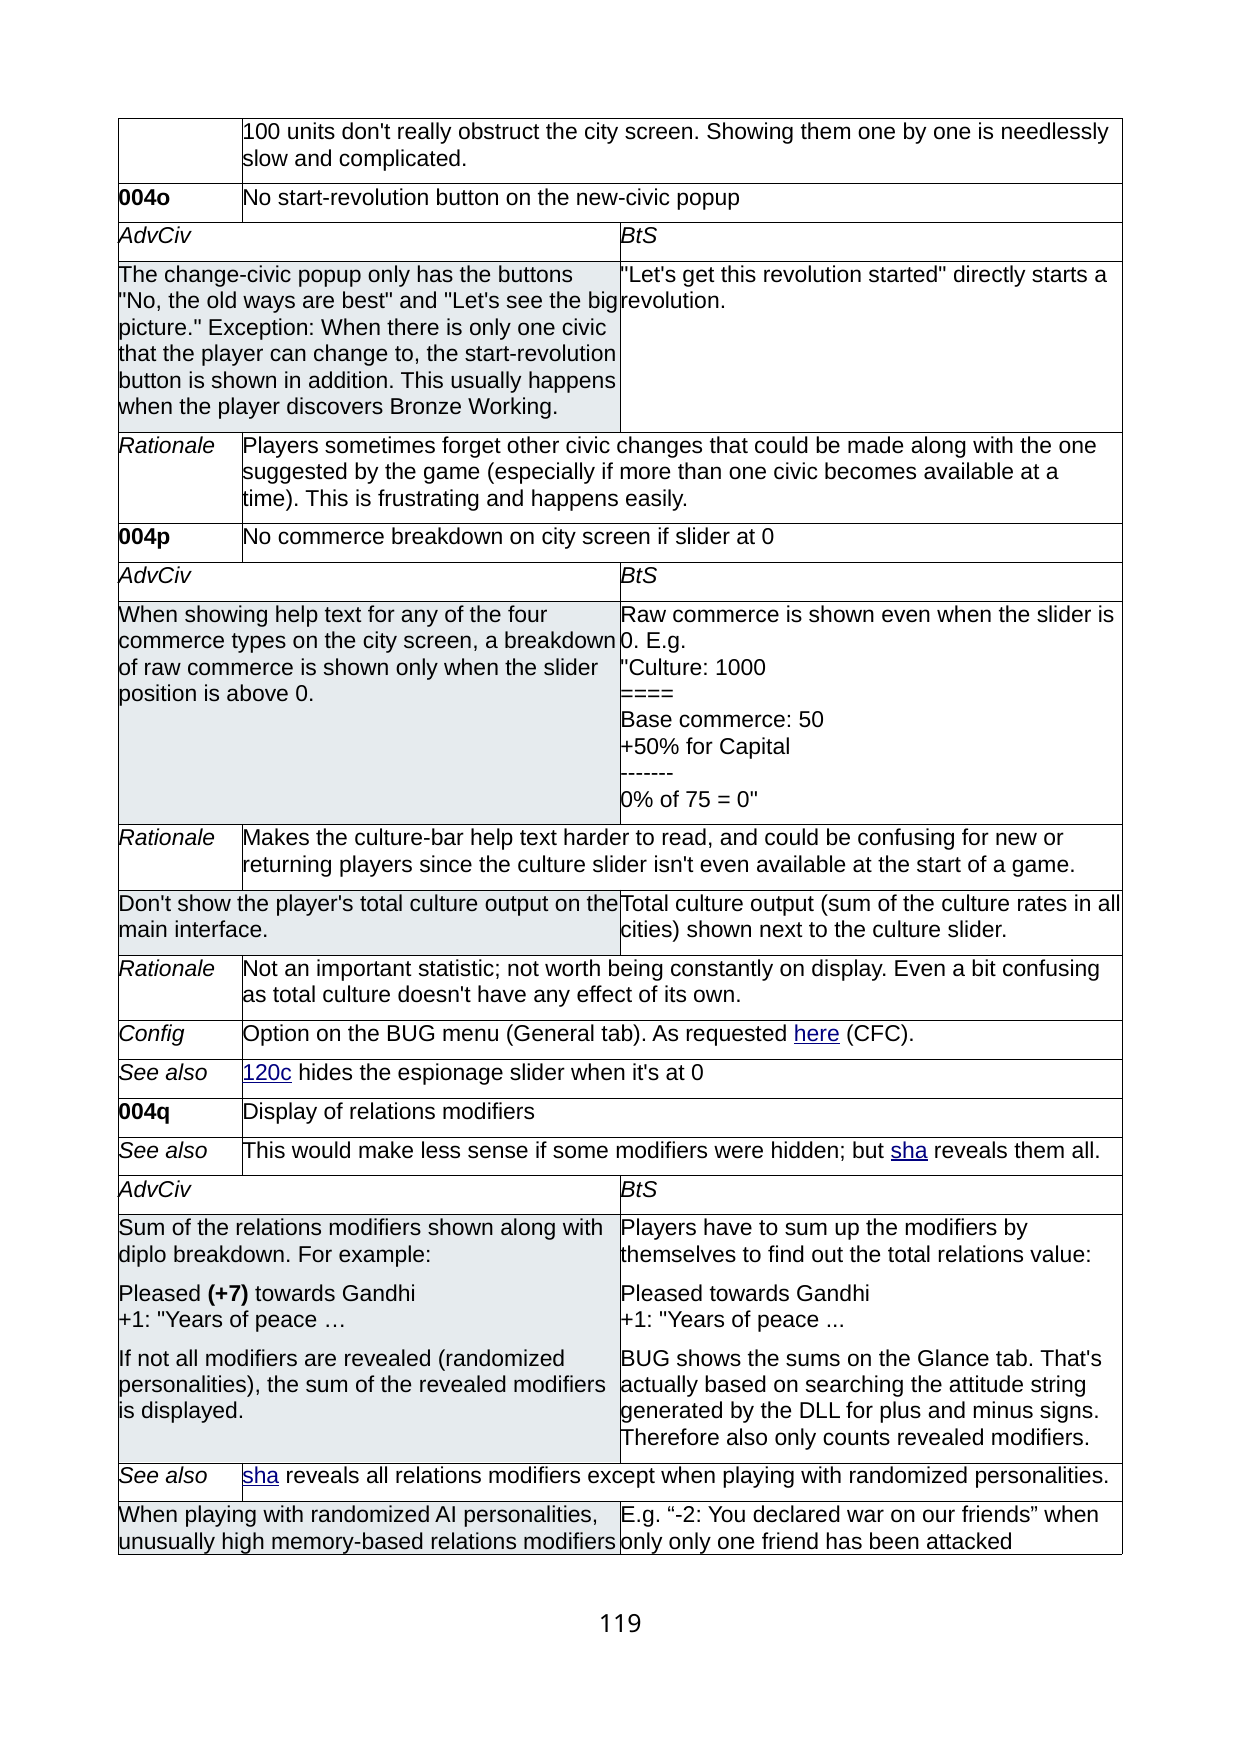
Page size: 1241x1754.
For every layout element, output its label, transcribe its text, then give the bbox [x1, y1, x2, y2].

table_cell See also [119, 1138, 242, 1175]
table_cell When playing with randomized AI personalities, unusually high memory-based relations modifiers [119, 1502, 620, 1554]
table_cell AdvCiv [119, 1176, 620, 1214]
table_cell AdvCiv [119, 563, 620, 601]
table_cell No start-revolution button on the new-civic popup [243, 184, 1122, 222]
table_cell When showing help text for any of the four commerce types on the city screen, a breakdown of raw commerce is shown only when the slider position is above 0. [119, 602, 620, 824]
table_cell Raw commerce is shown even when the slider is 0. E.g. "Culture: 1000 ==== Base commerce: 50 +50% for Capital ------- 0% of 75 = 0" [621, 602, 1122, 824]
table_cell Makes the culture-bar help text harder to read, and could be confusing for new or returning players since the culture slider isn't even available at the start of a game. [243, 825, 1122, 889]
table_cell This would make less sense if some modifiers were hidden; but sha reveals them all. [243, 1138, 1122, 1175]
table_cell Sum of the relations modifiers shown along with diplo breakdown. For example: Pleased (+7) towards Gandhi +1: "Years of peace … If not all modifiers are revealed (randomized personalities), the sum of the revealed modifiers is displayed. [119, 1215, 620, 1462]
table_cell See also [119, 1060, 242, 1098]
table_cell [119, 119, 242, 183]
table_cell Players sometimes forget other civic changes that could be made along with the one suggested by the game (especially if more than one civic becomes available at a time). This is frustrating and happens easily. [243, 433, 1122, 523]
table_cell 004o [119, 184, 242, 222]
table_cell BtS [621, 223, 1122, 261]
table_cell E.g. “-2: You declared war on our friends” when only only one friend has been attacked [621, 1502, 1122, 1554]
table_cell See also [119, 1464, 242, 1501]
table_cell Don't show the player's total culture output on the main interface. [119, 891, 620, 955]
table_cell The change-civic popup only has the buttons "No, the old ways are best" and "Let's see the big picture." Exception: When there is only one civic that the player can change to, the start-revolution button is shown in addition. This usually happens when the player discovers Bronze Working. [119, 262, 620, 432]
table_cell Option on the BUG menu (General tab). As requested here (CFC). [243, 1021, 1122, 1059]
table_cell 004p [119, 524, 242, 562]
table_cell 100 units don't really obstruct the city screen. Showing them one by one is needlessly slow and complicated. [243, 119, 1122, 183]
table_cell "Let's get this revolution started" directly starts a revolution. [621, 262, 1122, 432]
table_cell BtS [621, 563, 1122, 601]
table_cell sha reveals all relations modifiers except when playing with randomized personalities. [243, 1464, 1122, 1501]
table_cell 004q [119, 1099, 242, 1137]
table_cell BtS [621, 1176, 1122, 1214]
table_cell Total culture output (sum of the culture rates in all cities) shown next to the culture slider. [621, 891, 1122, 955]
table_cell Players have to sum up the modifiers by themselves to find out the total relations value: Pleased towards Gandhi +1: "Years of peace ... BUG shows the sums on the Glance tab. That's actually based on searching the attitude string generated by the DLL for plus and minus signs. Therefore also only counts revealed modifiers. [621, 1215, 1122, 1462]
table_cell Rationale [119, 956, 242, 1020]
table_cell 120c hides the espionage slider when it's at 0 [243, 1060, 1122, 1098]
table_cell Not an important statistic; not worth being constantly on display. Even a bit confusing as total culture doesn't have any effect of its own. [243, 956, 1122, 1020]
table_cell Config [119, 1021, 242, 1059]
table_cell Display of relations modifiers [243, 1099, 1122, 1137]
table_cell Rationale [119, 433, 242, 523]
table_cell Rationale [119, 825, 242, 889]
table_cell No commerce breakdown on city screen if slider at 0 [243, 524, 1122, 562]
table_cell AdvCiv [119, 223, 620, 261]
